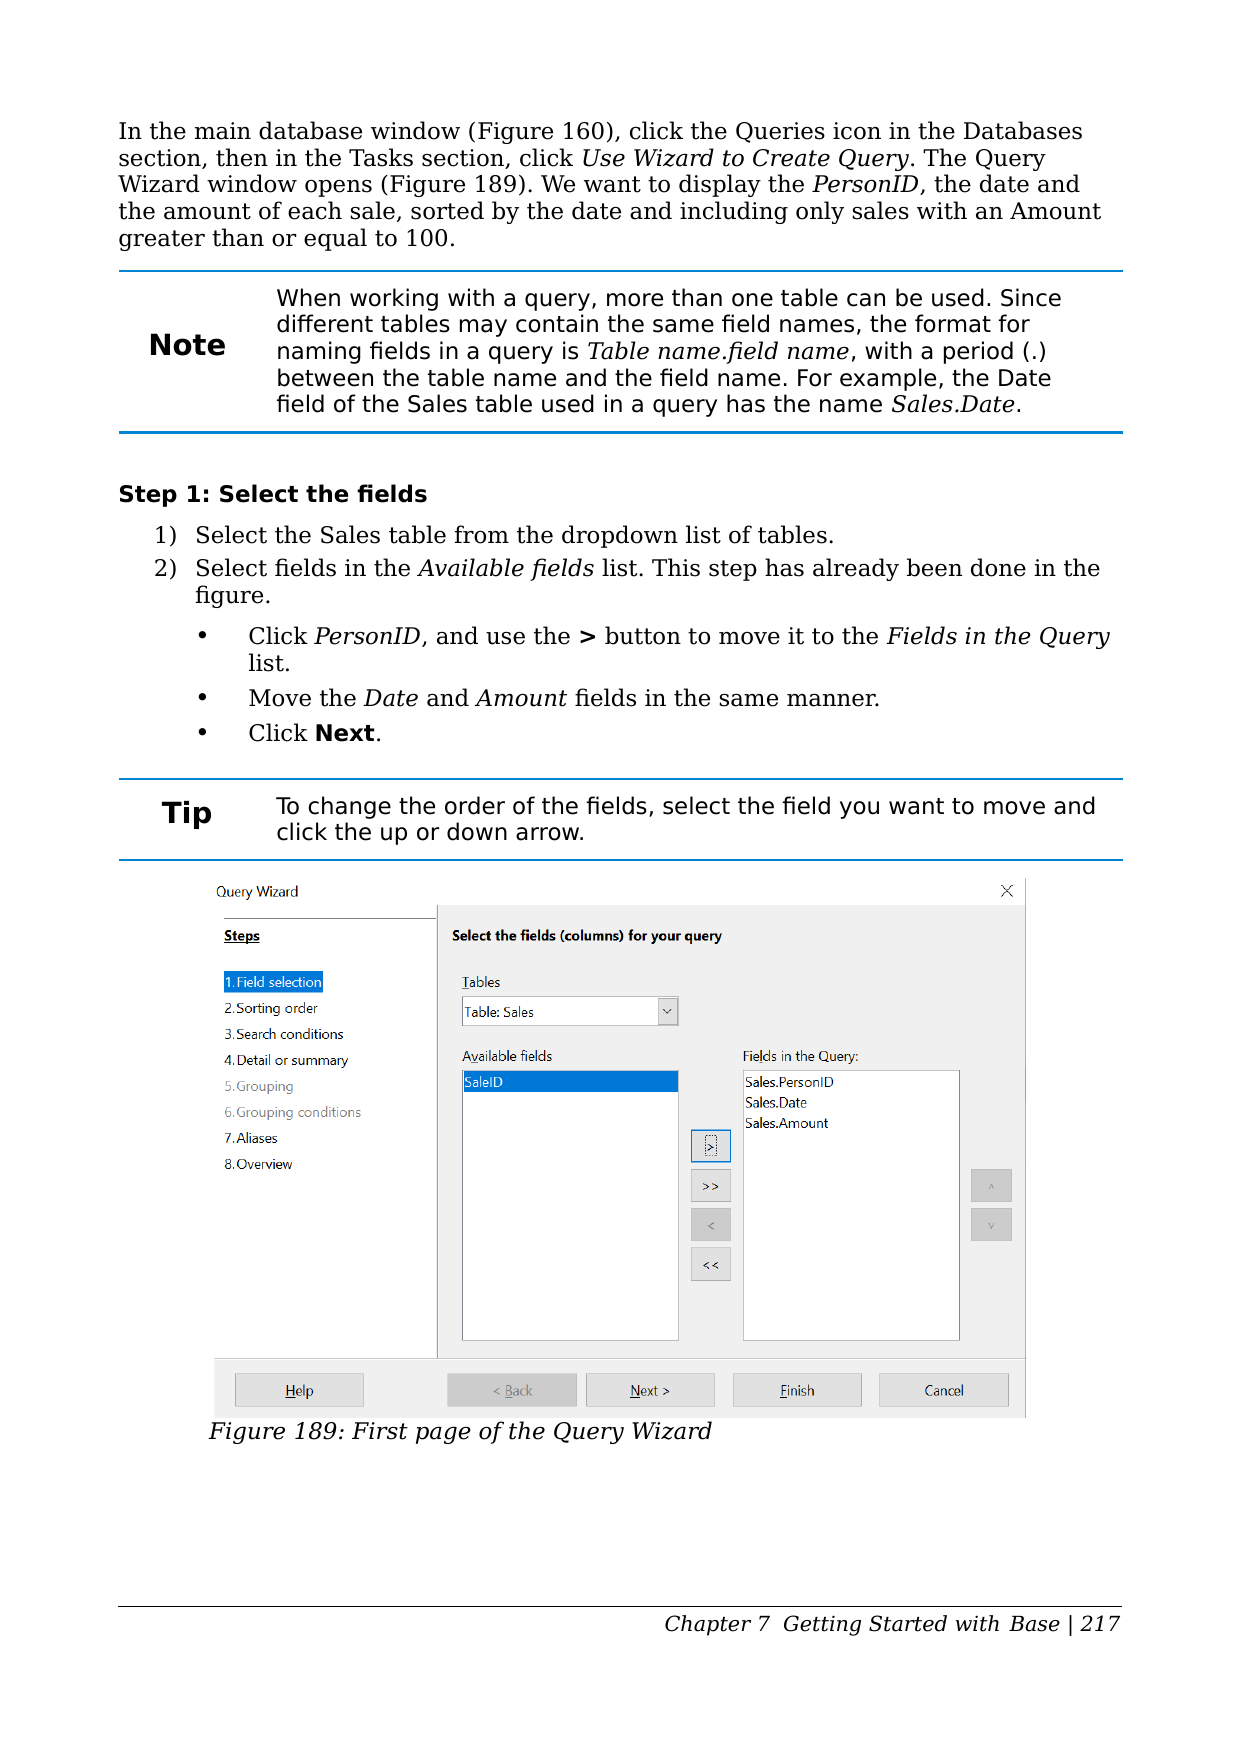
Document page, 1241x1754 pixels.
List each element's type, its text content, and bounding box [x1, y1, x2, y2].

list Click Next. [195, 718, 1122, 748]
table_header When working with a query, more than one table can be used. Since different tables may contain the same field names, the format for naming fields in a query is Table name.field name, with a period (.) between the table name and the field name. For example, the Date field of the Sales table used in a query has the name Sales.Date. [255, 272, 1123, 431]
text Step 1: Select the fields [118, 481, 1122, 507]
table_header To change the order of the fields, select the field you want to move and click the up or down arrow. [255, 780, 1123, 859]
picture [214, 878, 1026, 1418]
list Click PersonID, and use the > button to move it to the Fields in the Query list. [195, 621, 1122, 677]
table_header Note [119, 272, 255, 431]
list Move the Date and Amount fields in the same manner. [195, 683, 1122, 712]
text Figure : First page of the Query Wizard [209, 1415, 1031, 1444]
list Select fields in the Available fields list. This step has already been done in the figure. [177, 555, 1122, 608]
text In the main database window (Figure 160), click the Queries icon in the Databases section, then in the Tasks section, click Use Wizard to Create Query. The Query Wizard window opens (Figure 189). We want to display the PersonID, the date and the amount of each sale, sorted by the date and including only sales with an Amount greater than or equal to 100. [118, 118, 1122, 251]
table_header Tip [119, 780, 255, 859]
list Select the Sales table from the dropdown list of tables. [177, 522, 1122, 549]
